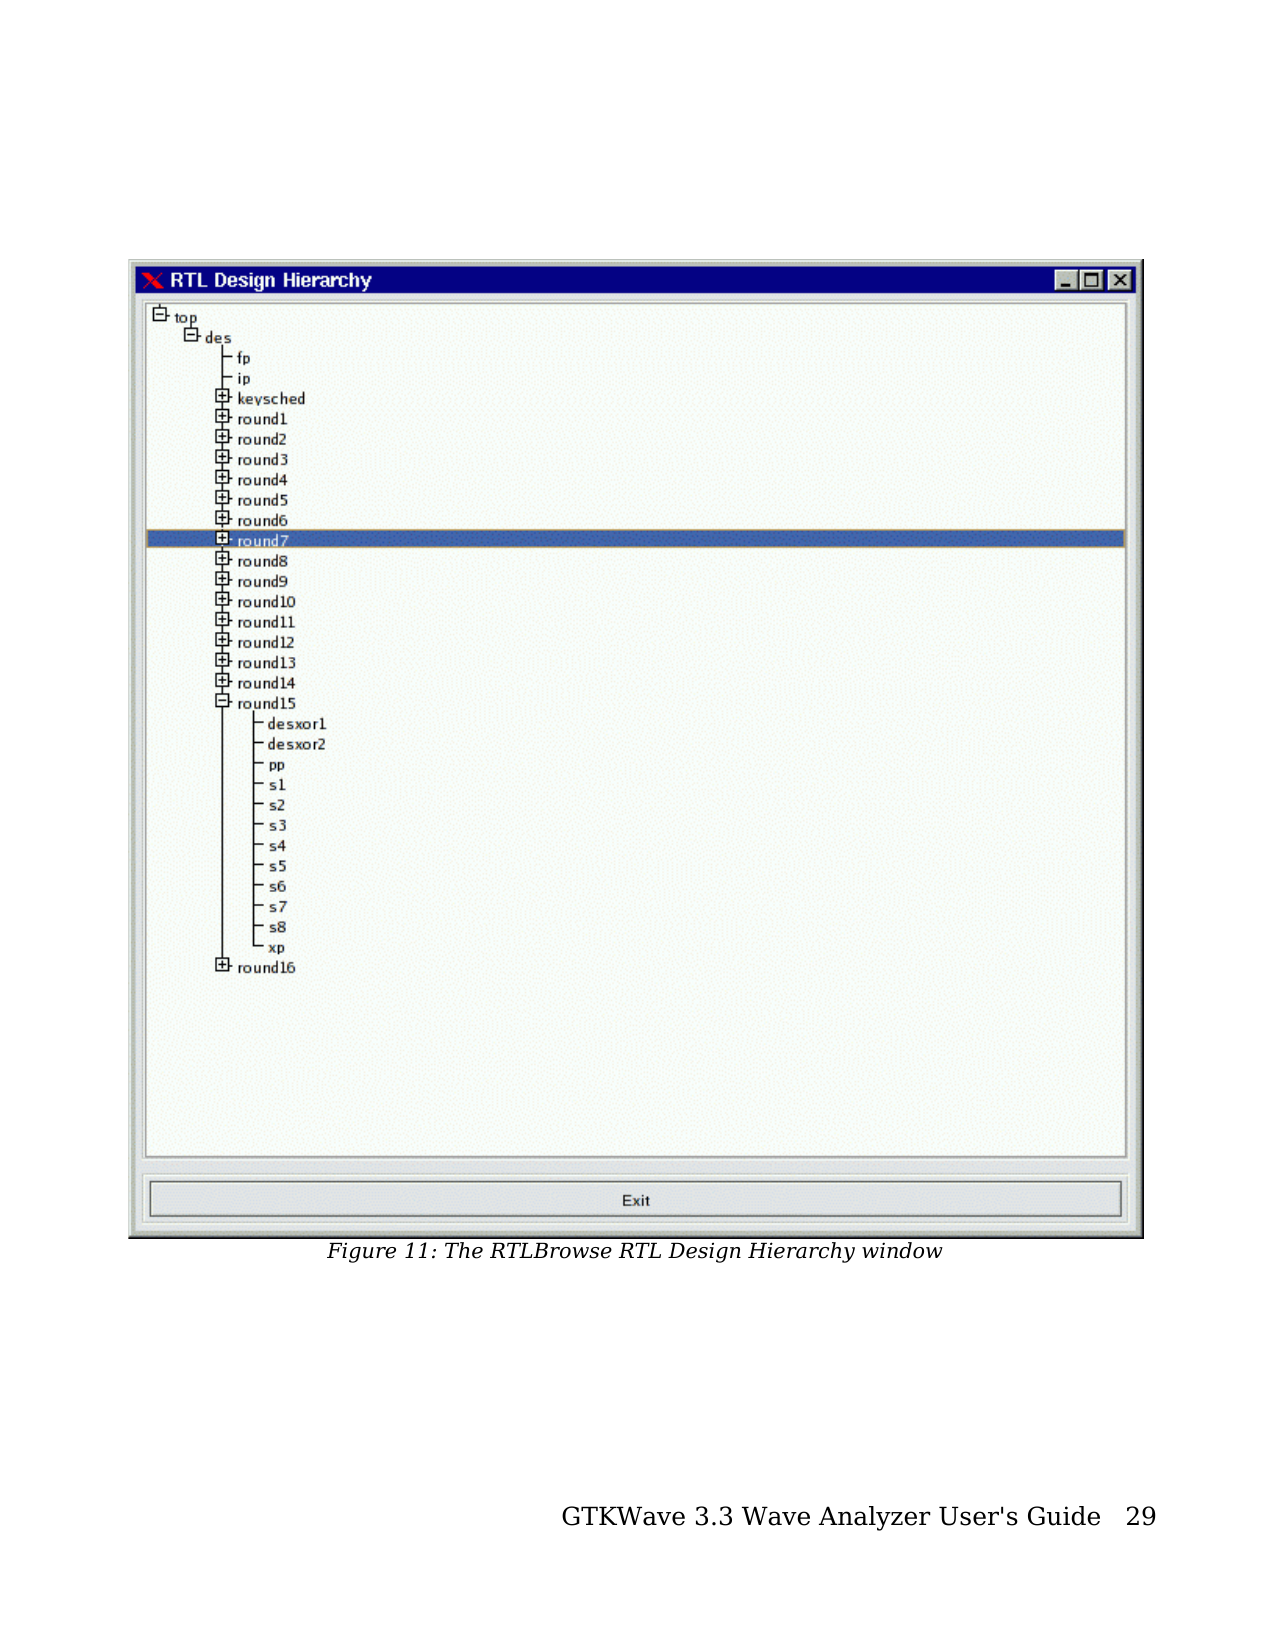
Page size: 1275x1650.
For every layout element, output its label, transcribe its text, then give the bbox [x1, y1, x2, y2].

text Figure 11: The RTLBrowse RTL Design Hierarchy window [128, 1239, 1144, 1263]
picture [128, 259, 1144, 1239]
